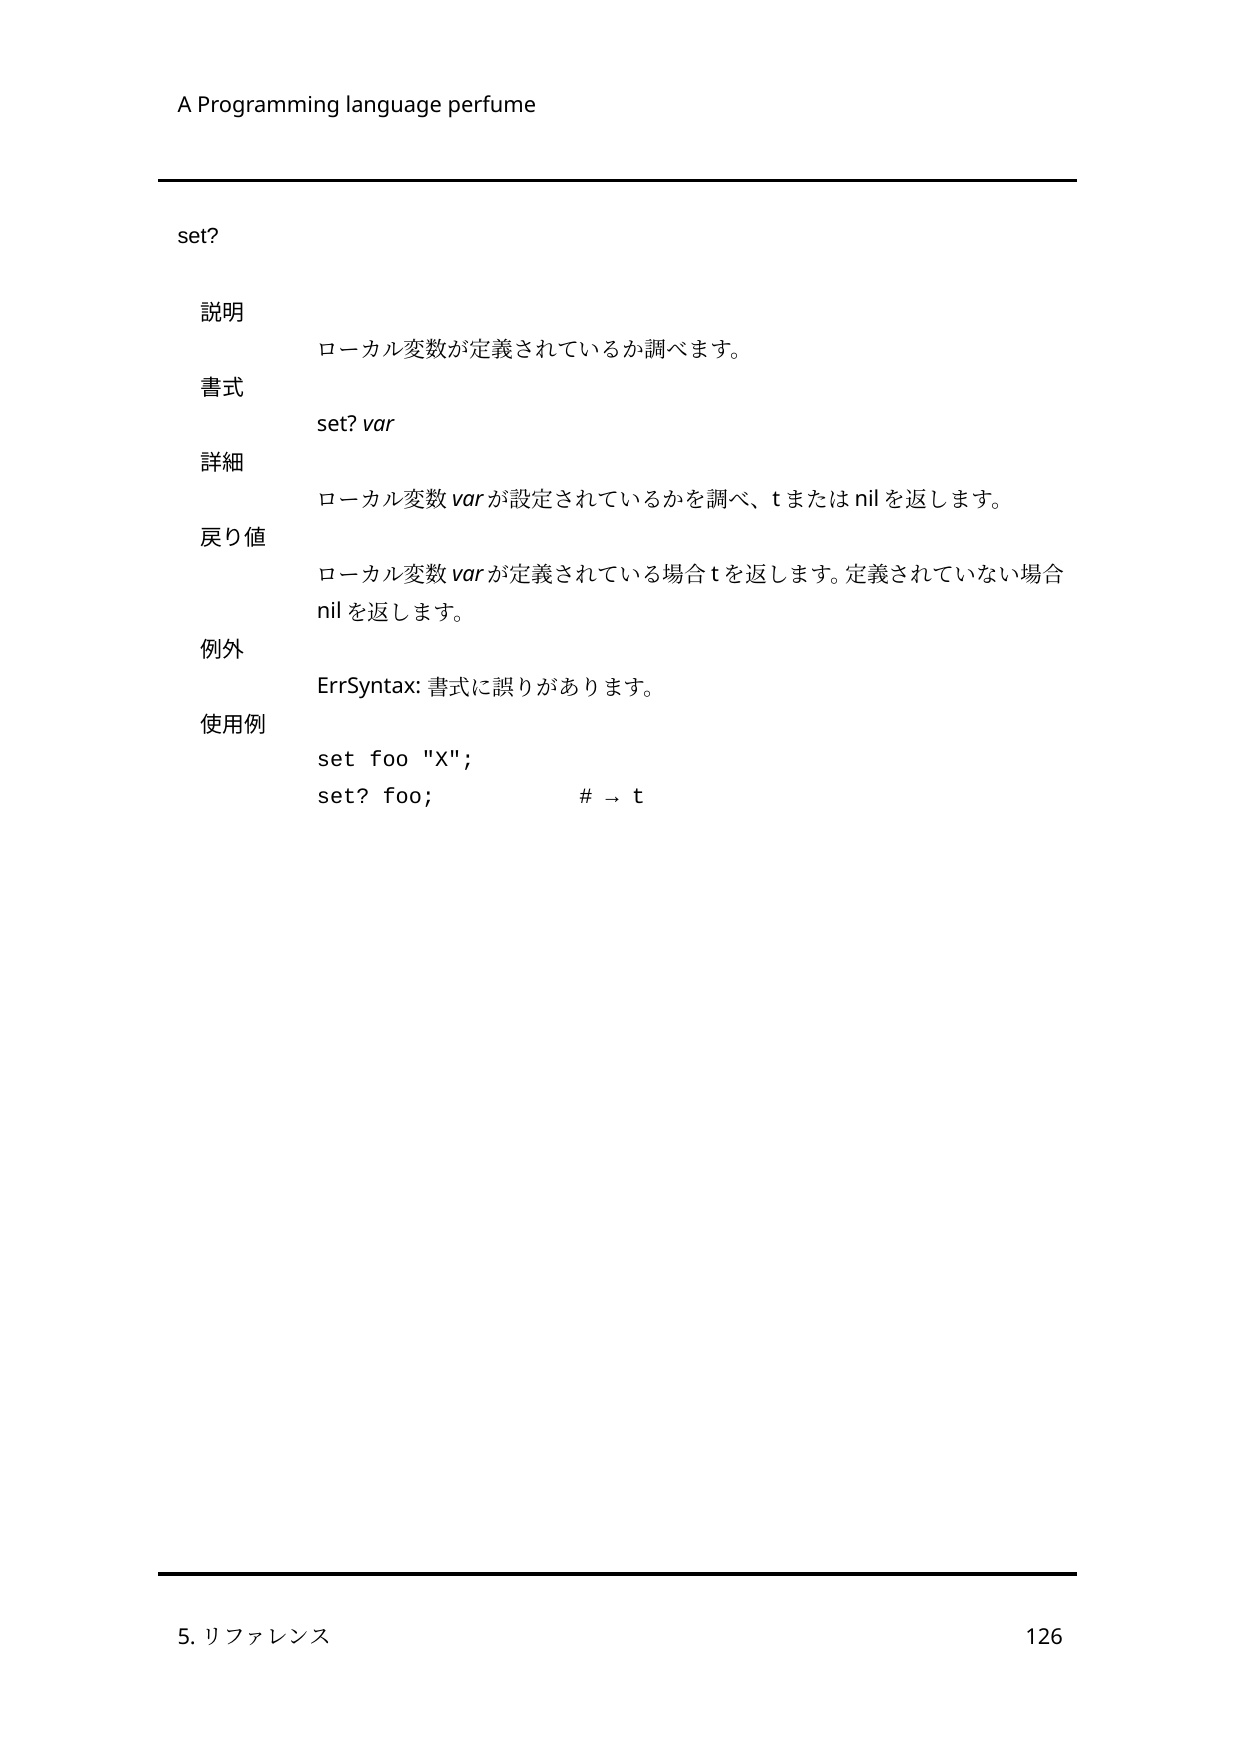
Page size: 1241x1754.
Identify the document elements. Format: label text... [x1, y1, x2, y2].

table_header 説明 [200, 292, 317, 367]
table_cell ローカル変数varが定義されている場合tを返します。定義されていない場合nilを返します。 [317, 517, 1063, 629]
table_cell 使用例 [200, 704, 317, 817]
table_cell 詳細 [200, 442, 317, 517]
table_cell ローカル変数varが設定されているかを調べ、tまたはnilを返します。 [317, 442, 1063, 517]
table_cell set foo "X"; set? foo; # → t [317, 704, 1063, 817]
table_cell 戻り値 [200, 517, 317, 629]
table_cell 例外 [200, 629, 317, 704]
table_cell set? var [317, 367, 1063, 442]
subtitle set? [177, 217, 1063, 254]
table_cell ErrSyntax: 書式に誤りがあります。 [317, 629, 1063, 704]
table_cell 書式 [200, 367, 317, 442]
table_header ローカル変数が定義されているか調べます。 [317, 292, 1063, 367]
